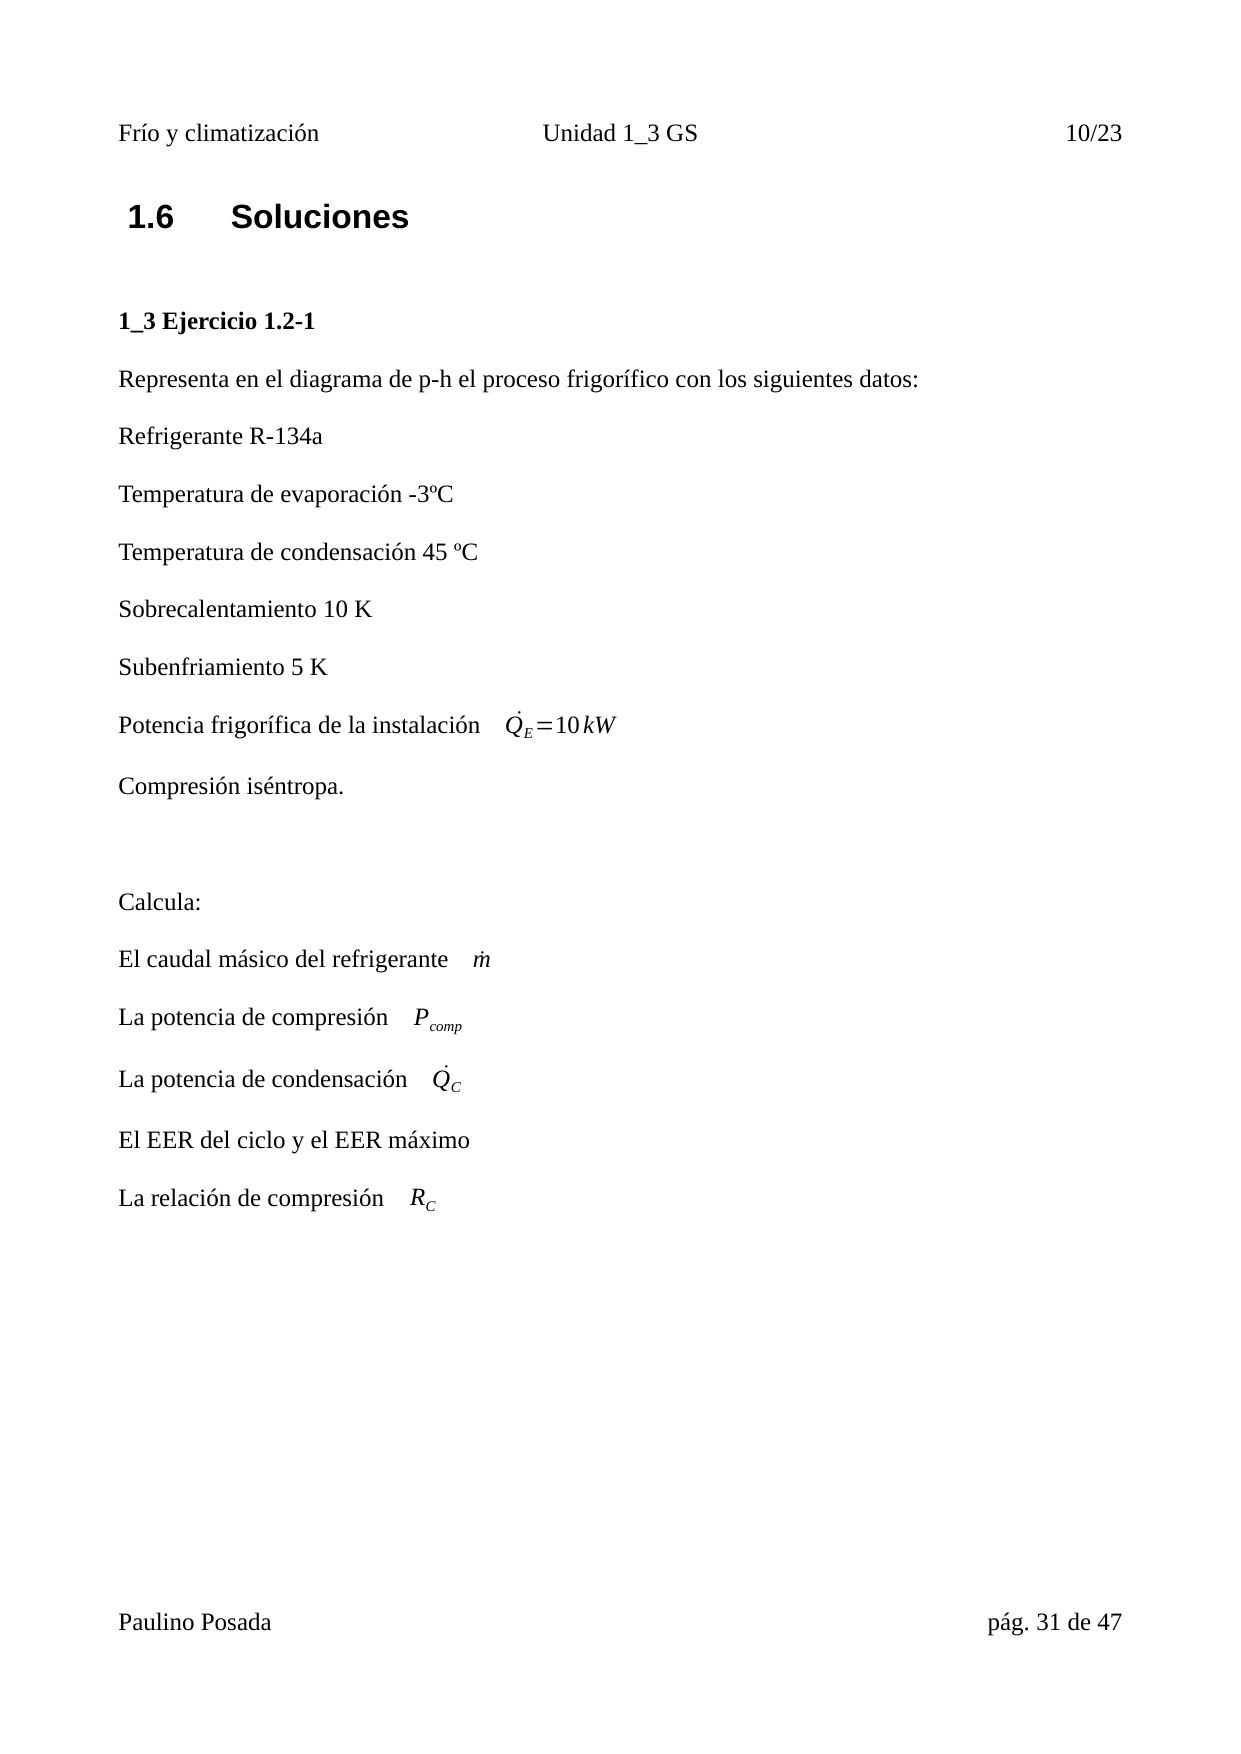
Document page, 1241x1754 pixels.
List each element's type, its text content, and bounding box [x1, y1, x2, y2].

subtitle Soluciones [118, 197, 1122, 236]
text Subenfriamiento 5 K [118, 652, 1122, 681]
text La potencia de condensación [118, 1064, 1122, 1096]
text Potencia frigorífica de la instalación [118, 710, 1122, 742]
text Temperatura de condensación 45 ºC [118, 537, 1122, 566]
text El EER del ciclo y el EER máximo [118, 1125, 1122, 1154]
text Representa en el diagrama de p-h el proceso frigorífico con los siguientes datos: [118, 364, 1122, 392]
text Sobrecalentamiento 10 K [118, 594, 1122, 623]
text Calcula: [118, 887, 1122, 916]
text 1_3 Ejercicio 1.2-1 [118, 306, 1122, 335]
text La relación de compresión [118, 1183, 1122, 1215]
text Temperatura de evaporación -3ºC [118, 479, 1122, 508]
text El caudal másico del refrigerante [118, 944, 1122, 973]
text Refrigerante R-134a [118, 421, 1122, 450]
text La potencia de compresión [118, 1002, 1122, 1035]
text Compresión iséntropa. [118, 771, 1122, 800]
